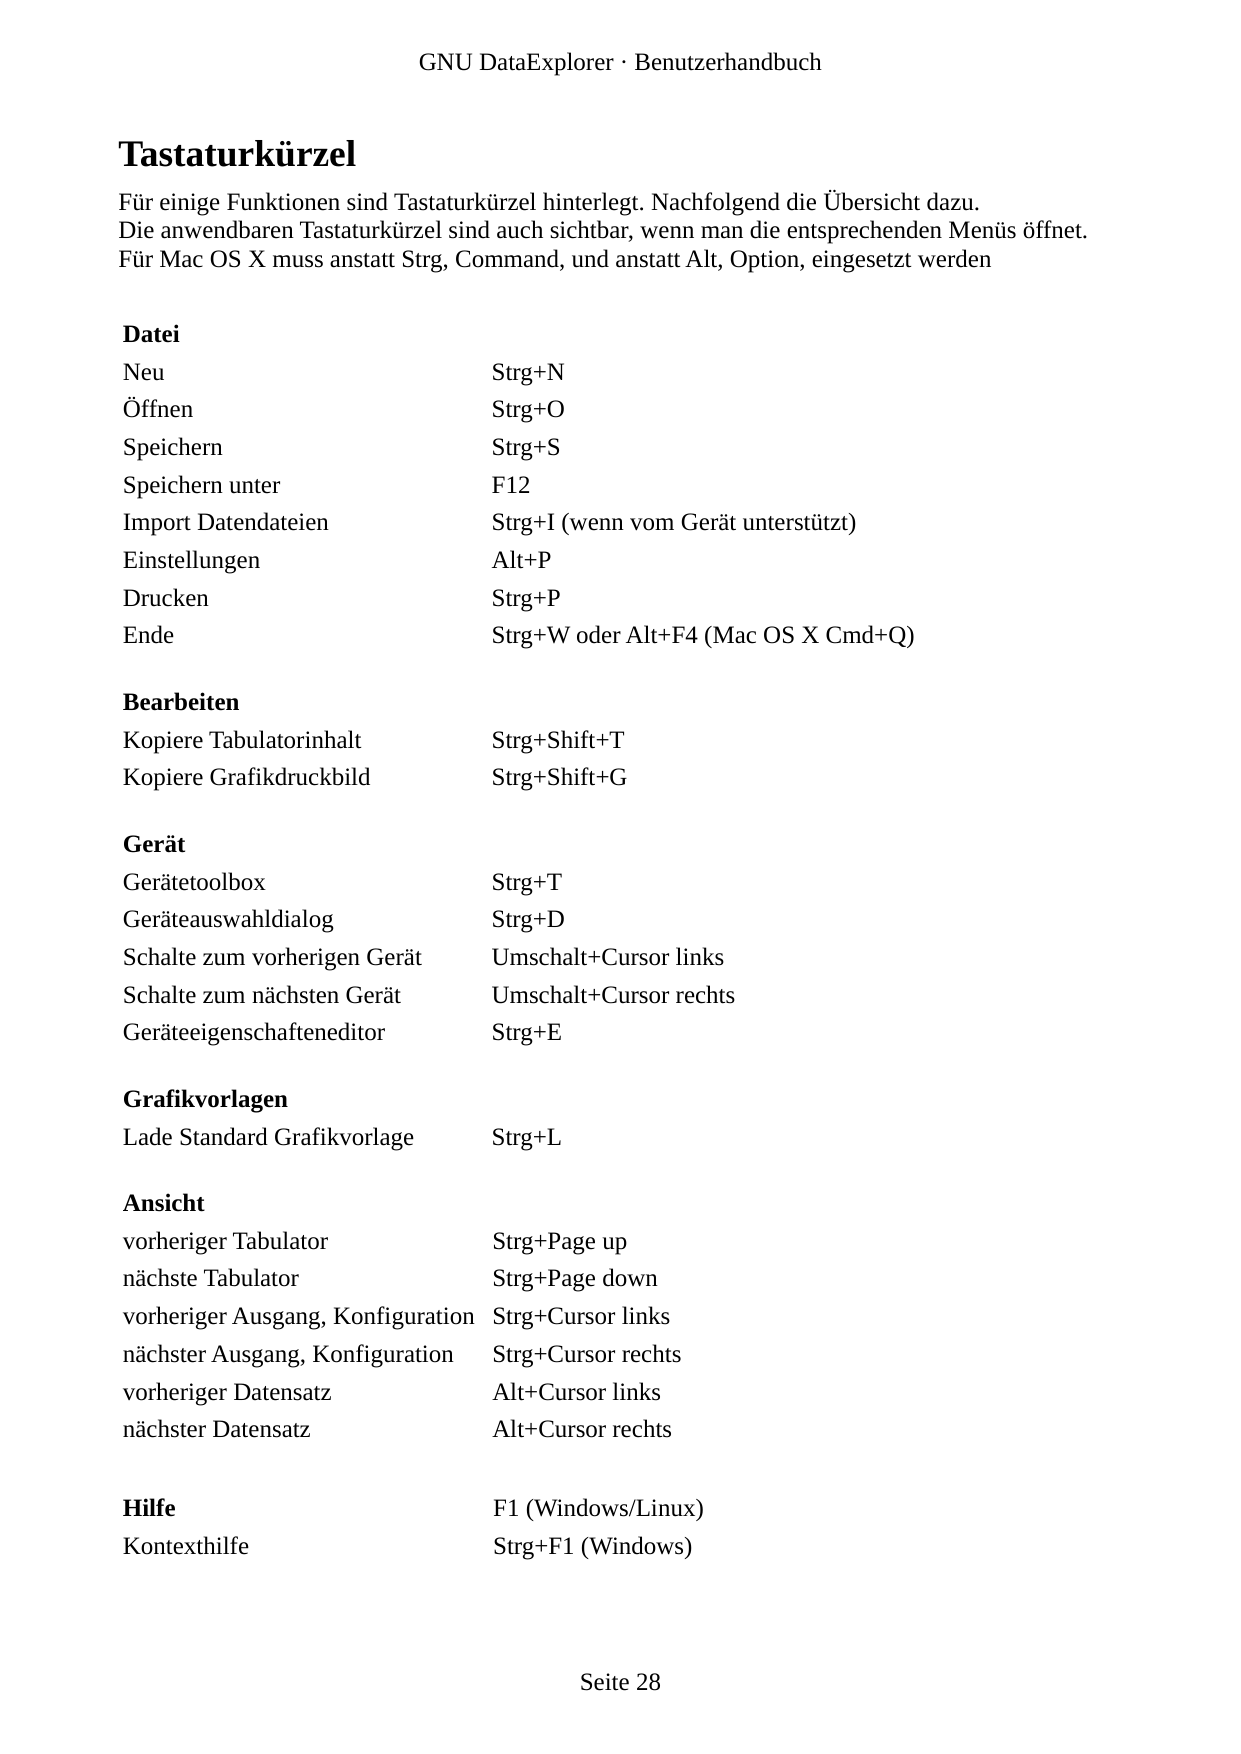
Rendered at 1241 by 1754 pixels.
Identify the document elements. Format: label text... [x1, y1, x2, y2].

table_header [487, 1079, 823, 1117]
table_cell Neu [118, 352, 487, 390]
table_header Ansicht [118, 1184, 487, 1221]
table_cell Drucken [118, 578, 487, 616]
table_cell nächste Tabulator [118, 1259, 487, 1297]
table_header [488, 1184, 823, 1221]
table_cell Gerätetoolbox [118, 862, 487, 900]
table_cell vorheriger Datensatz [118, 1372, 487, 1410]
table_cell Strg+N [487, 352, 1020, 390]
table_header Datei [118, 314, 487, 352]
table_cell Strg+E [487, 1013, 827, 1051]
table_cell Umschalt+Cursor rechts [487, 975, 827, 1013]
table_header Gerät [118, 824, 487, 862]
table_cell Strg+F1 (Windows) [489, 1526, 821, 1564]
table_cell vorheriger Ausgang, Konfiguration [118, 1297, 487, 1334]
table_cell Import Datendateien [118, 503, 487, 541]
table_cell Alt+Cursor rechts [488, 1410, 823, 1447]
subtitle Tastaturkürzel [118, 131, 1122, 174]
table_cell Strg+Shift+T [487, 720, 829, 758]
table_cell Strg+Shift+G [487, 758, 829, 796]
table_cell Strg+T [487, 862, 827, 900]
table_cell nächster Datensatz [118, 1410, 487, 1447]
table_cell F12 [487, 465, 1020, 503]
table_cell Kopiere Tabulatorinhalt [118, 720, 487, 758]
table_header Hilfe [118, 1489, 488, 1526]
table_cell Schalte zum nächsten Gerät [118, 975, 487, 1013]
table_cell Einstellungen [118, 541, 487, 578]
table_cell Strg+W oder Alt+F4 (Mac OS X Cmd+Q) [487, 616, 1020, 654]
table_cell Lade Standard Grafikvorlage [118, 1117, 487, 1155]
table_cell Kopiere Grafikdruckbild [118, 758, 487, 796]
table_cell Umschalt+Cursor links [487, 938, 827, 975]
table_header [487, 314, 1020, 352]
table_cell Alt+P [487, 541, 1020, 578]
table_cell Strg+Page up [488, 1221, 823, 1259]
table_cell Speichern [118, 428, 487, 465]
table_cell Strg+Cursor links [488, 1297, 823, 1334]
table_header Bearbeiten [118, 683, 487, 720]
table_cell Strg+L [487, 1117, 823, 1155]
table_cell Strg+D [487, 900, 827, 937]
table_cell Kontexthilfe [118, 1526, 488, 1564]
table_cell Alt+Cursor links [488, 1372, 823, 1410]
table_cell Schalte zum vorherigen Gerät [118, 938, 487, 975]
table_cell Speichern unter [118, 465, 487, 503]
table_cell Öffnen [118, 390, 487, 427]
table_cell Geräteeigenschafteneditor [118, 1013, 487, 1051]
table_cell nächster Ausgang, Konfiguration [118, 1334, 487, 1372]
table_cell Strg+O [487, 390, 1020, 427]
text Für einige Funktionen sind Tastaturkürzel hinterlegt. Nachfolgend die Übersicht dazu. Die anwendbaren Tastaturkürzel sind auch sichtbar, wenn man die entsprechenden Menüs öffnet. Für Mac OS X muss anstatt Strg, Command, und anstatt Alt, Option, eingesetzt werden [118, 187, 1122, 273]
table_cell vorheriger Tabulator [118, 1221, 487, 1259]
table_cell Strg+S [487, 428, 1020, 465]
table_cell Strg+I (wenn vom Gerät unterstützt) [487, 503, 1020, 541]
table_header F1 (Windows/Linux) [489, 1489, 821, 1526]
table_header [487, 824, 827, 862]
table_cell Strg+P [487, 578, 1020, 616]
table_cell Geräteauswahldialog [118, 900, 487, 937]
table_header Grafikvorlagen [118, 1079, 487, 1117]
table_cell Strg+Cursor rechts [488, 1334, 823, 1372]
table_header [487, 683, 829, 720]
table_cell Ende [118, 616, 487, 654]
table_cell Strg+Page down [488, 1259, 823, 1297]
